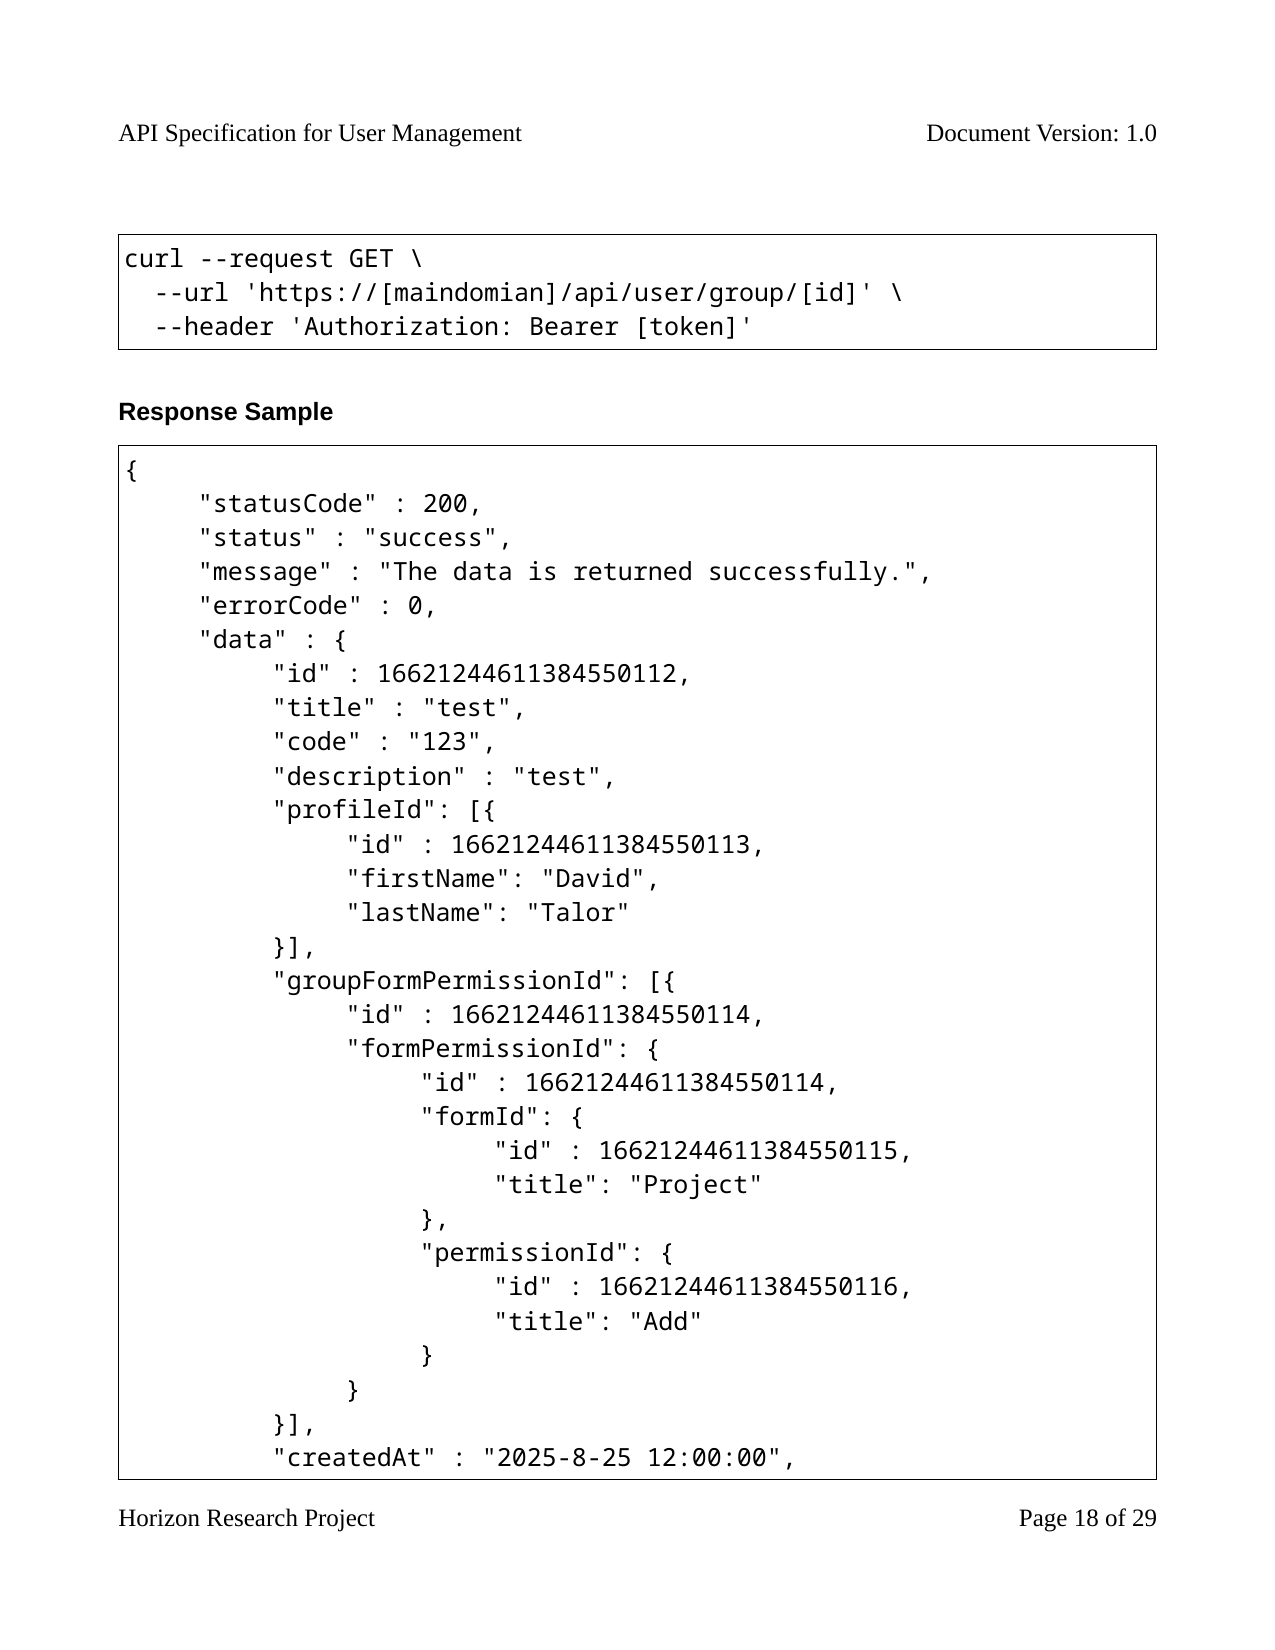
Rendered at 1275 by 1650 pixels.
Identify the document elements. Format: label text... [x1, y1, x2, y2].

table_header curl --request GET \ --url 'https://[maindomian]/api/user/group/[id]' \ --header 'Authorization: Bearer [token]' [119, 235, 1156, 348]
table_header { "statusCode" : 200, "status" : "success", "message" : "The data is returned successfully.", "errorCode" : 0, "data" : { "id" : 16621244611384550112, "title" : "test", "code" : "123", "description" : "test", "profileId": [{ "id" : 16621244611384550113, "firstName": "David", "lastName": "Talor" }], "groupFormPermissionId": [{ "id" : 16621244611384550114, "formPermissionId": { "id" : 16621244611384550114, "formId": { "id" : 16621244611384550115, "title": "Project" }, "permissionId": { "id" : 16621244611384550116, "title": "Add" } } }], "createdAt" : "2025-8-25 12:00:00", [119, 446, 1156, 1479]
text Response Sample [118, 397, 1157, 426]
